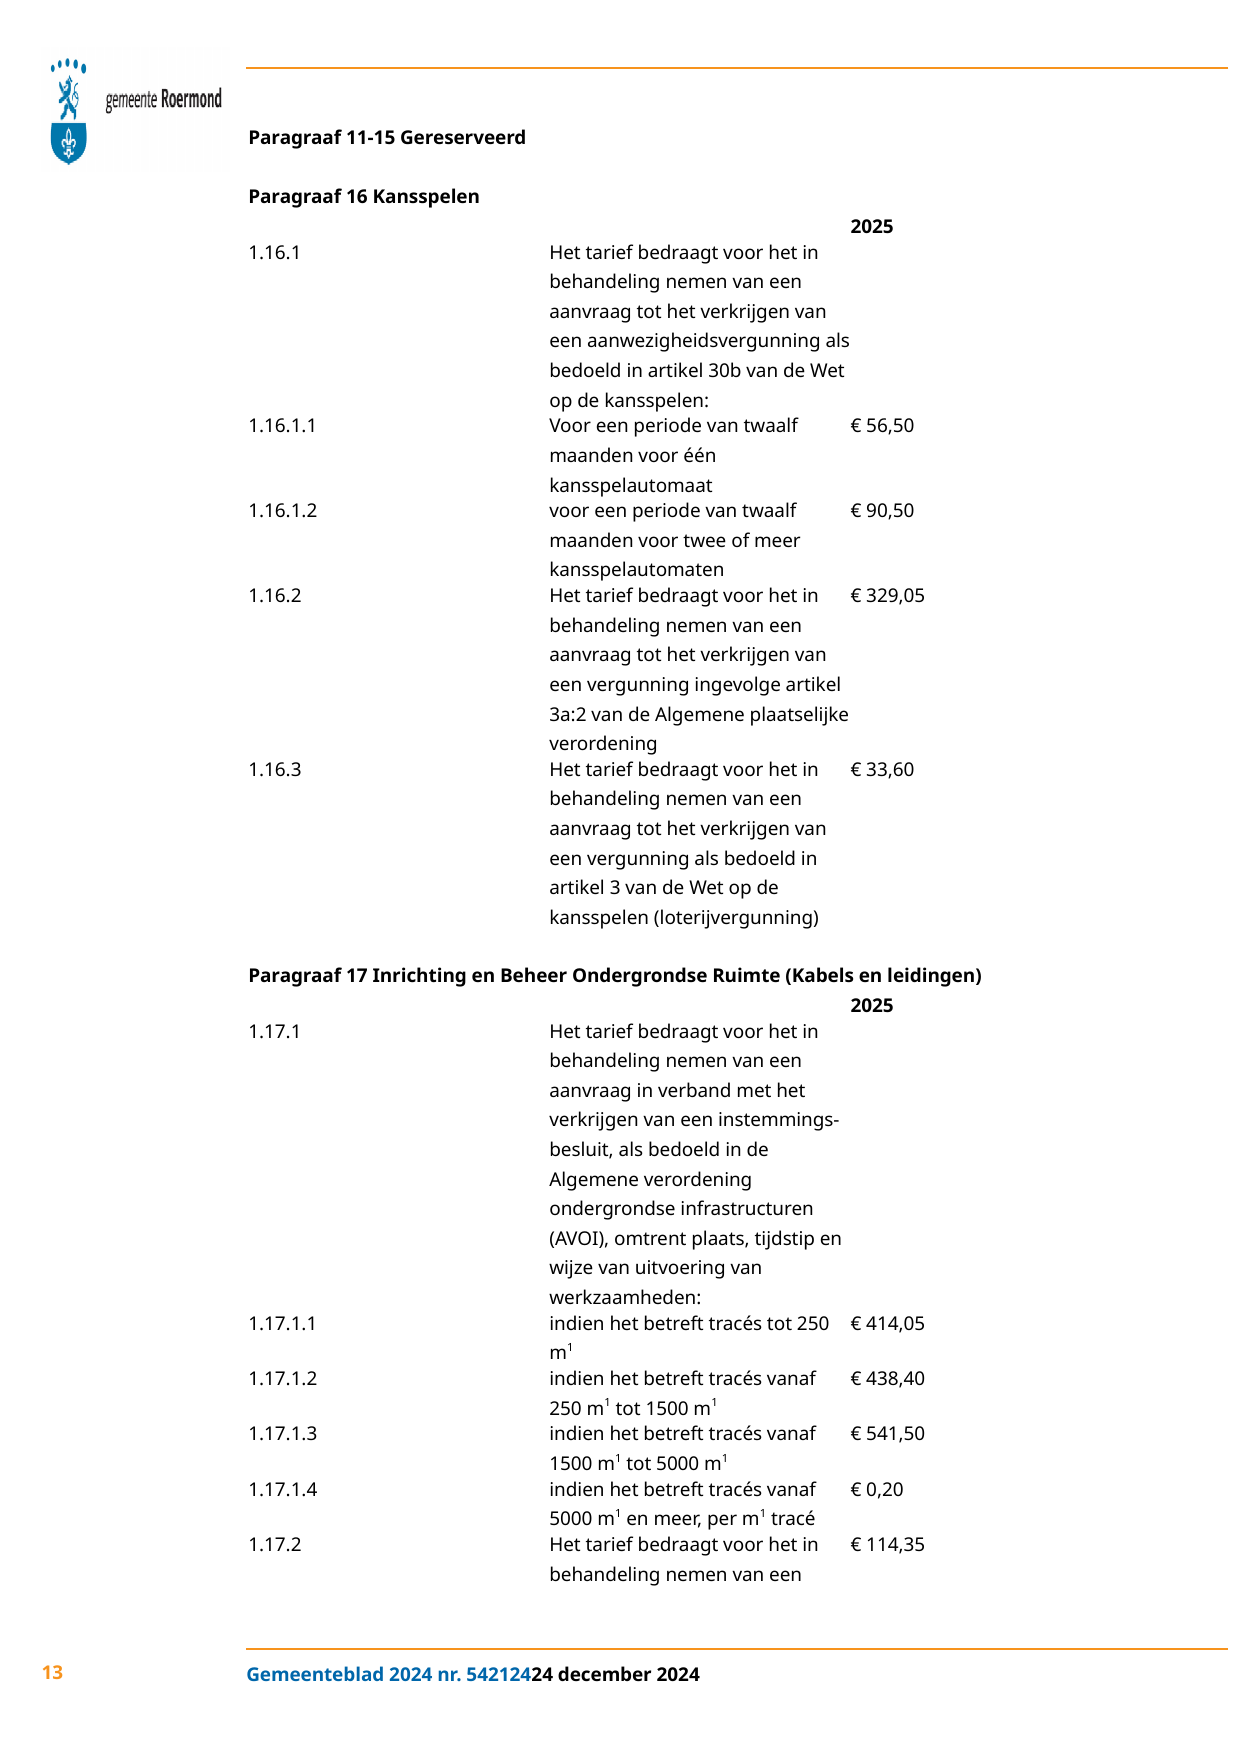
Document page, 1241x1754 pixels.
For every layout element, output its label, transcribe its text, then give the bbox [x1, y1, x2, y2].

table_cell voor een periode van twaalf maanden voor twee of meer kansspelautomaten [549, 498, 850, 582]
table_cell 1.17.1.2 [248, 1365, 549, 1421]
table_cell € 438,40 [850, 1365, 1152, 1421]
table_cell 1.17.2 [248, 1531, 549, 1586]
table_cell € 541,50 [850, 1421, 1152, 1476]
table_cell indien het betreft tracés vanaf 5000 m1 en meer, per m1 tracé [549, 1476, 850, 1531]
table_cell 1.16.2 [248, 583, 549, 756]
table_cell 1.17.1.4 [248, 1476, 549, 1531]
table_cell Het tarief bedraagt voor het in behandeling nemen van een aanvraag tot het verkrijgen van een aanwezigheidsvergunning als bedoeld in artikel 30b van de Wet op de kansspelen: [549, 239, 850, 413]
table_cell 1.17.1 [248, 1018, 549, 1310]
table_cell 1.16.1 [248, 239, 549, 413]
table_cell € 90,50 [850, 498, 1152, 582]
table_cell [850, 239, 1152, 413]
table_cell € 0,20 [850, 1476, 1152, 1531]
table_header 2025 [850, 213, 1152, 239]
table_cell € 114,35 [850, 1531, 1152, 1586]
table_header 2025 [850, 992, 1152, 1018]
table_cell Het tarief bedraagt voor het in behandeling nemen van een aanvraag tot het verkrijgen van een vergunning als bedoeld in artikel 3 van de Wet op de kansspelen (loterijvergunning) [549, 756, 850, 930]
table_header [248, 213, 549, 239]
text Paragraaf 16 Kansspelen [248, 183, 1152, 209]
table_header [248, 992, 549, 1018]
table_header [549, 992, 850, 1018]
table_cell 1.16.1.1 [248, 413, 549, 497]
text Paragraaf 17 Inrichting en Beheer Ondergrondse Ruimte (Kabels en leidingen) [248, 962, 1152, 988]
table_cell 1.16.3 [248, 756, 549, 930]
table_cell € 414,05 [850, 1310, 1152, 1365]
table_cell Voor een periode van twaalf maanden voor één kansspelautomaat [549, 413, 850, 497]
table_cell indien het betreft tracés vanaf 1500 m1 tot 5000 m1 [549, 1421, 850, 1476]
table_header [549, 213, 850, 239]
table_cell 1.17.1.1 [248, 1310, 549, 1365]
picture [41, 47, 231, 172]
table_cell Het tarief bedraagt voor het in behandeling nemen van een aanvraag tot het verkrijgen van een vergunning ingevolge artikel 3a:2 van de Algemene plaatselijke verordening [549, 583, 850, 756]
table_cell € 33,60 [850, 756, 1152, 930]
table_cell 1.17.1.3 [248, 1421, 549, 1476]
table_cell [850, 1018, 1152, 1310]
table_cell € 56,50 [850, 413, 1152, 497]
table_cell 1.16.1.2 [248, 498, 549, 582]
table_cell indien het betreft tracés tot 250 m1 [549, 1310, 850, 1365]
text Paragraaf 11-15 Gereserveerd [248, 124, 1152, 150]
table_cell Het tarief bedraagt voor het in behandeling nemen van een [549, 1531, 850, 1586]
table_cell Het tarief bedraagt voor het in behandeling nemen van een aanvraag in verband met het verkrijgen van een instemmings-besluit, als bedoeld in de Algemene verordening ondergrondse infrastructuren (AVOI), omtrent plaats, tijdstip en wijze van uitvoering van werkzaamheden: [549, 1018, 850, 1310]
table_cell indien het betreft tracés vanaf 250 m1 tot 1500 m1 [549, 1365, 850, 1421]
table_cell € 329,05 [850, 583, 1152, 756]
